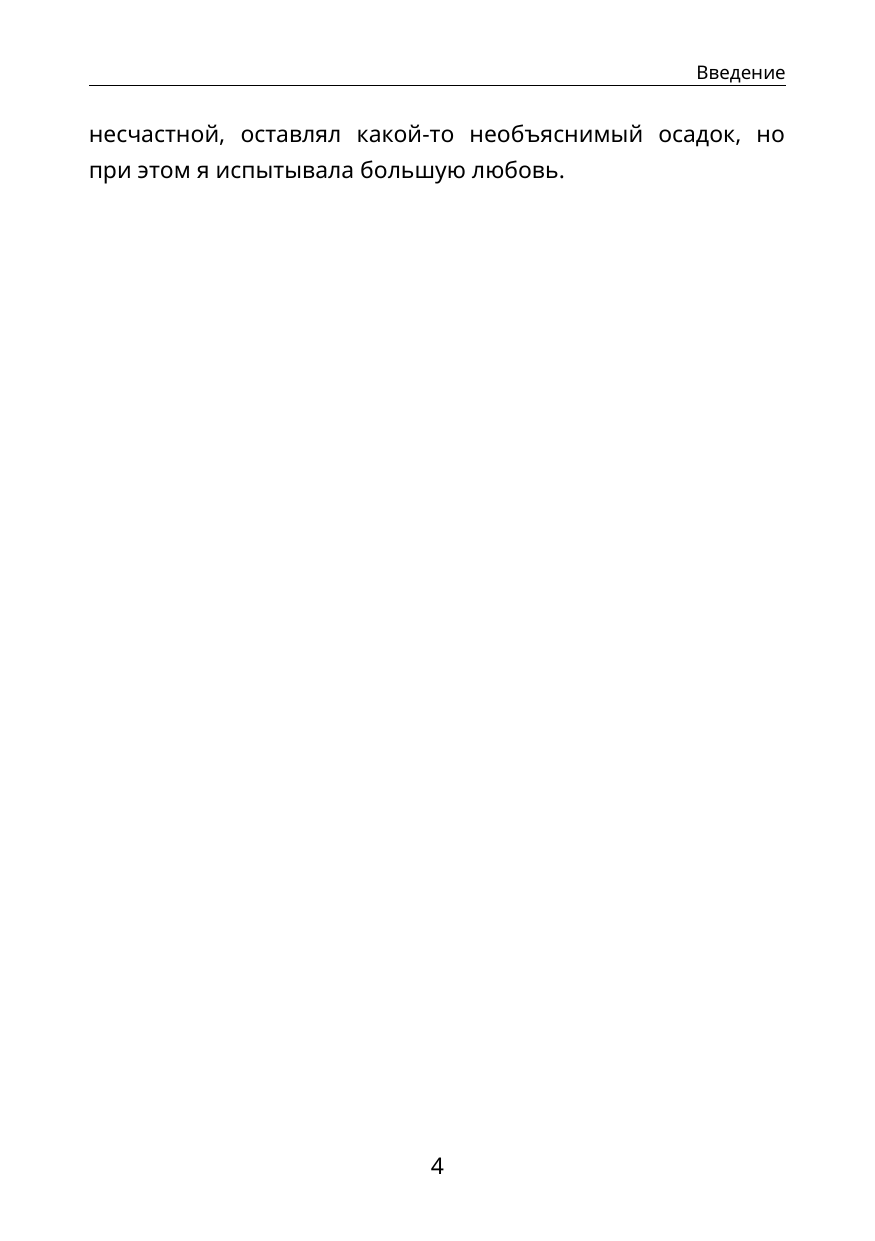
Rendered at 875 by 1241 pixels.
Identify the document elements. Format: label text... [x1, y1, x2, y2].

text несчастной, оставлял какой-то необъяснимый осадок, но при этом я испытывала большую любовь. [88, 118, 786, 185]
